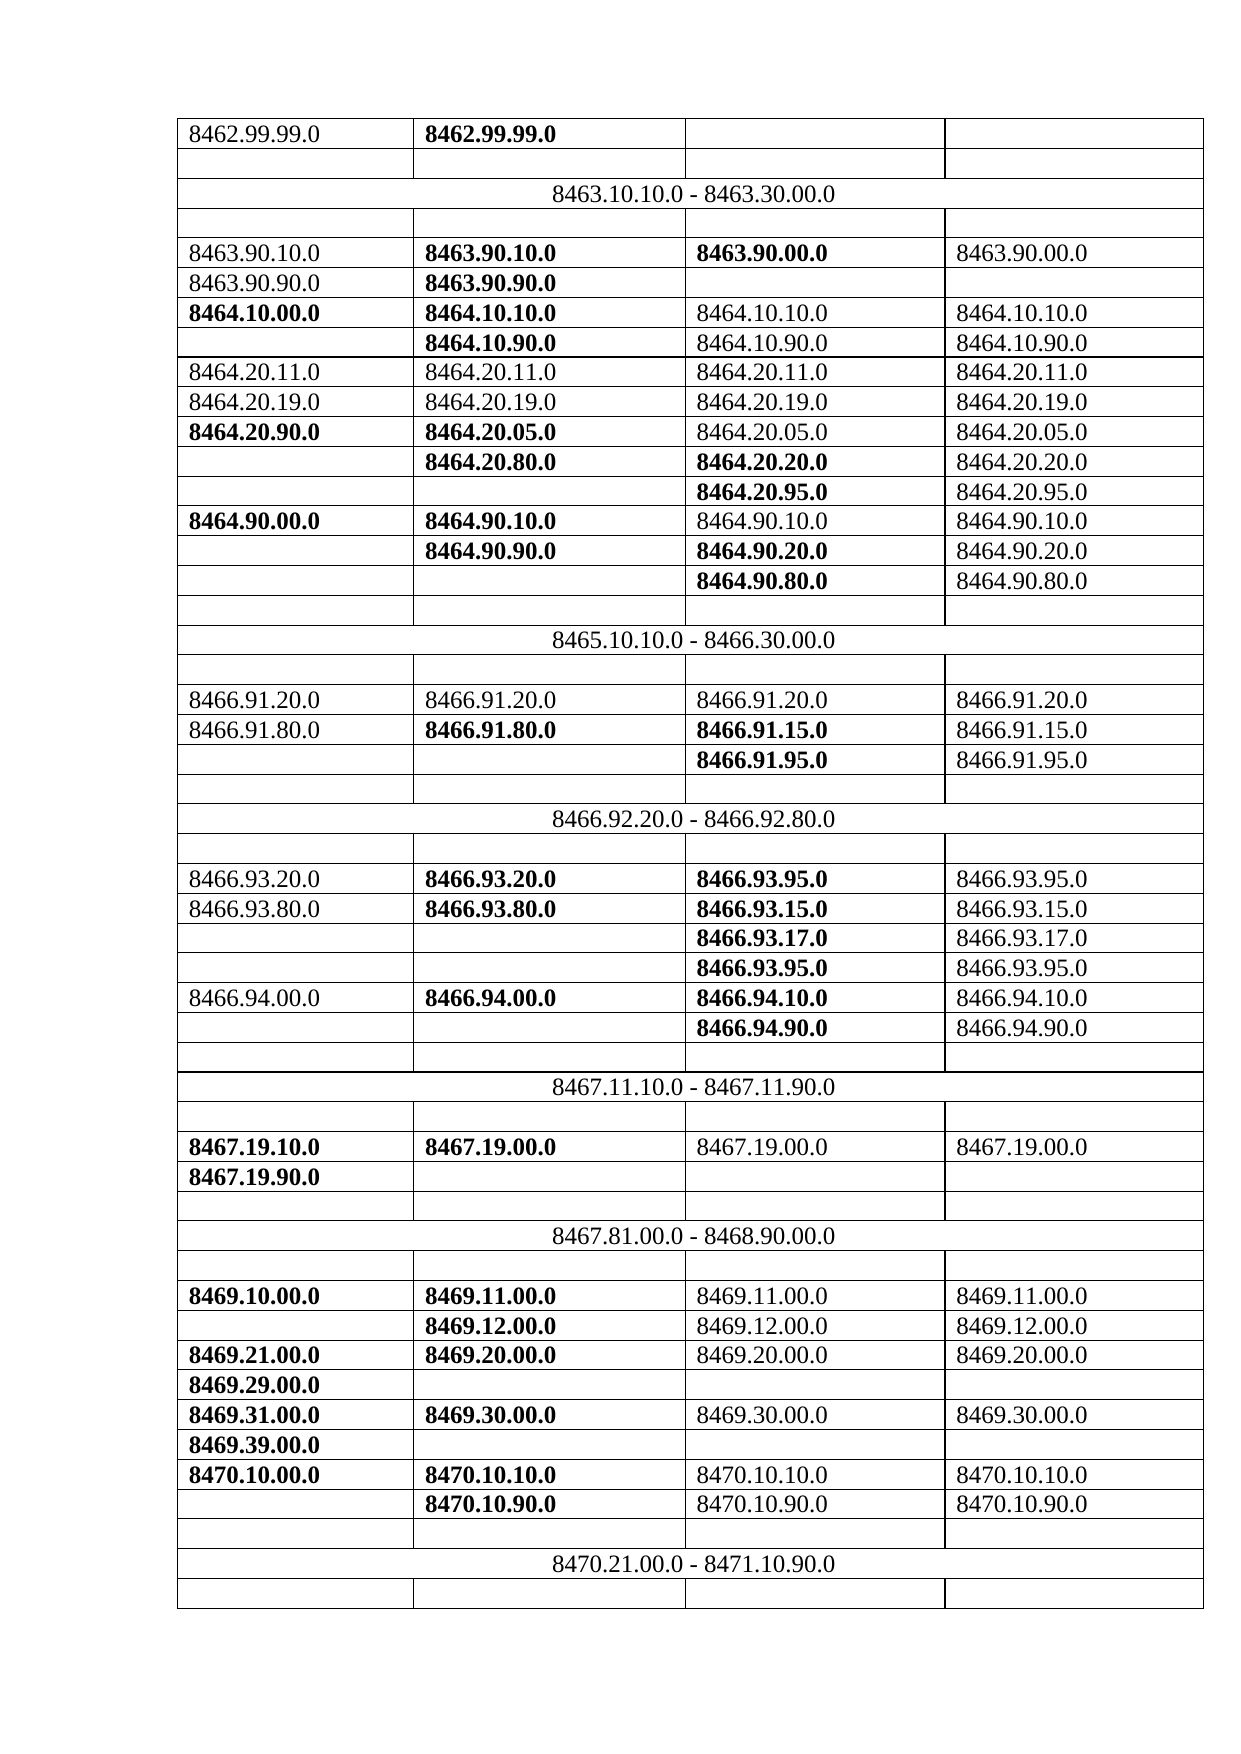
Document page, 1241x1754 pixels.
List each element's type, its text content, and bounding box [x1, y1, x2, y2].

table_cell [946, 596, 1203, 624]
table_cell [686, 1251, 944, 1280]
table_cell 8466.93.17.0 [946, 924, 1203, 952]
table_cell 8464.20.19.0 [178, 387, 413, 416]
table_cell 8463.10.10.0 - 8463.30.00.0 [178, 179, 1203, 207]
table_cell [686, 1519, 944, 1548]
table_cell 8469.10.00.0 [178, 1281, 413, 1310]
table_cell [414, 1013, 685, 1042]
table_cell 8466.94.00.0 [414, 983, 685, 1012]
table_cell [414, 655, 685, 684]
table_cell 8464.20.19.0 [946, 387, 1203, 416]
table_cell 8464.20.90.0 [178, 417, 413, 446]
table_cell [414, 775, 685, 803]
table_cell [414, 1162, 685, 1191]
table_cell [686, 1043, 944, 1071]
table_cell 8463.90.00.0 [946, 238, 1203, 267]
table_cell 8469.20.00.0 [686, 1341, 944, 1369]
table_cell 8466.94.00.0 [178, 983, 413, 1012]
table_cell 8464.20.05.0 [414, 417, 685, 446]
table_cell [178, 149, 413, 178]
table_cell 8470.10.10.0 [686, 1460, 944, 1488]
table_cell 8462.99.99.0 [414, 119, 685, 148]
table_cell 8470.21.00.0 - 8471.10.90.0 [178, 1549, 1203, 1578]
table_cell 8464.10.00.0 [178, 298, 413, 327]
table_cell 8466.93.20.0 [178, 864, 413, 893]
table_cell 8463.90.00.0 [686, 238, 944, 267]
table_cell [414, 477, 685, 505]
table_cell 8466.93.80.0 [414, 894, 685, 922]
table_cell 8467.19.00.0 [414, 1132, 685, 1161]
table_cell 8469.31.00.0 [178, 1400, 413, 1429]
table_cell 8466.91.80.0 [414, 715, 685, 744]
table_cell [686, 1579, 944, 1608]
table_cell 8469.12.00.0 [686, 1311, 944, 1339]
table_cell 8470.10.10.0 [414, 1460, 685, 1488]
table_cell 8464.10.90.0 [946, 328, 1203, 356]
table_cell [178, 1490, 413, 1518]
table_cell 8464.90.00.0 [178, 506, 413, 535]
table_cell 8465.10.10.0 - 8466.30.00.0 [178, 626, 1203, 654]
table_cell 8470.10.10.0 [946, 1460, 1203, 1488]
table_cell [414, 1192, 685, 1220]
table_cell [686, 149, 944, 178]
table_cell 8464.20.19.0 [686, 387, 944, 416]
table_cell 8463.90.90.0 [414, 268, 685, 297]
table_cell [686, 268, 944, 297]
table_cell 8464.20.95.0 [686, 477, 944, 505]
table_cell [414, 566, 685, 595]
table_cell [178, 447, 413, 476]
table_cell [946, 1430, 1203, 1459]
table_cell [946, 1102, 1203, 1131]
table_cell [946, 1579, 1203, 1608]
table_cell [414, 1043, 685, 1071]
table_cell [414, 1251, 685, 1280]
table_cell [178, 209, 413, 237]
table_cell 8470.10.90.0 [414, 1490, 685, 1518]
table_cell 8469.20.00.0 [414, 1341, 685, 1369]
table_cell 8464.90.20.0 [946, 536, 1203, 565]
table_cell 8464.10.10.0 [414, 298, 685, 327]
table_cell 8470.10.90.0 [946, 1490, 1203, 1518]
table_cell [686, 775, 944, 803]
table_cell 8466.91.95.0 [946, 745, 1203, 773]
table_cell 8463.90.90.0 [178, 268, 413, 297]
table_cell [946, 119, 1203, 148]
table_cell [178, 1519, 413, 1548]
table_cell [946, 775, 1203, 803]
table_cell 8466.93.15.0 [946, 894, 1203, 922]
table_cell 8469.12.00.0 [946, 1311, 1203, 1339]
table_cell [946, 1043, 1203, 1071]
table_cell 8469.11.00.0 [414, 1281, 685, 1310]
table_cell 8466.94.90.0 [946, 1013, 1203, 1042]
table_cell 8464.20.11.0 [414, 358, 685, 386]
table_cell [178, 477, 413, 505]
table_cell [414, 1579, 685, 1608]
table_cell [414, 953, 685, 982]
table_cell 8467.11.10.0 - 8467.11.90.0 [178, 1073, 1203, 1101]
table_cell [686, 834, 944, 863]
table_cell 8464.20.05.0 [946, 417, 1203, 446]
table_cell [178, 566, 413, 595]
table_cell 8467.19.10.0 [178, 1132, 413, 1161]
table_cell [946, 1192, 1203, 1220]
table_cell 8466.93.80.0 [178, 894, 413, 922]
table_cell [178, 1102, 413, 1131]
table_cell [686, 1102, 944, 1131]
table_cell [686, 1162, 944, 1191]
table_cell [946, 149, 1203, 178]
table_cell 8466.93.17.0 [686, 924, 944, 952]
table_cell [946, 1162, 1203, 1191]
table_cell 8464.10.10.0 [946, 298, 1203, 327]
table_cell [414, 596, 685, 624]
table_cell 8469.30.00.0 [686, 1400, 944, 1429]
table_cell 8464.90.20.0 [686, 536, 944, 565]
table_cell 8466.93.95.0 [686, 953, 944, 982]
table_cell 8466.93.95.0 [686, 864, 944, 893]
table_cell 8464.20.11.0 [686, 358, 944, 386]
table_cell [414, 1519, 685, 1548]
table_cell [414, 1430, 685, 1459]
table_cell 8466.92.20.0 - 8466.92.80.0 [178, 804, 1203, 833]
table_cell [178, 775, 413, 803]
table_cell 8466.94.10.0 [946, 983, 1203, 1012]
table_cell [178, 1043, 413, 1071]
table_cell [178, 596, 413, 624]
table_cell [178, 834, 413, 863]
table_cell [946, 1251, 1203, 1280]
table_cell [946, 655, 1203, 684]
table_cell 8469.11.00.0 [686, 1281, 944, 1310]
table_cell [178, 1579, 413, 1608]
table_cell 8464.90.90.0 [414, 536, 685, 565]
table_cell [414, 924, 685, 952]
table_cell 8466.91.20.0 [686, 685, 944, 714]
table_cell [686, 655, 944, 684]
table_cell 8463.90.10.0 [414, 238, 685, 267]
table_cell 8464.20.05.0 [686, 417, 944, 446]
table_cell 8469.30.00.0 [946, 1400, 1203, 1429]
table_cell 8469.20.00.0 [946, 1341, 1203, 1369]
table_cell 8466.93.95.0 [946, 864, 1203, 893]
table_cell [414, 1370, 685, 1399]
table_cell [946, 1519, 1203, 1548]
table_cell 8467.19.00.0 [686, 1132, 944, 1161]
table_cell 8467.19.90.0 [178, 1162, 413, 1191]
table_cell [946, 209, 1203, 237]
table_cell 8466.91.15.0 [946, 715, 1203, 744]
table_cell 8466.93.15.0 [686, 894, 944, 922]
table_cell 8464.90.10.0 [946, 506, 1203, 535]
table_cell [414, 1102, 685, 1131]
table_cell 8469.11.00.0 [946, 1281, 1203, 1310]
table_cell [686, 209, 944, 237]
table_cell [414, 149, 685, 178]
table_cell 8464.90.80.0 [686, 566, 944, 595]
table_cell 8470.10.00.0 [178, 1460, 413, 1488]
table_cell 8464.20.95.0 [946, 477, 1203, 505]
table_cell 8470.10.90.0 [686, 1490, 944, 1518]
table_cell 8469.39.00.0 [178, 1430, 413, 1459]
table_cell 8469.30.00.0 [414, 1400, 685, 1429]
table_cell 8464.20.20.0 [946, 447, 1203, 476]
table_cell 8464.20.11.0 [946, 358, 1203, 386]
table_cell 8464.90.10.0 [686, 506, 944, 535]
table_cell [178, 655, 413, 684]
table_cell 8466.91.15.0 [686, 715, 944, 744]
table_cell 8464.10.90.0 [686, 328, 944, 356]
table_cell [178, 1311, 413, 1339]
table_cell 8466.91.20.0 [414, 685, 685, 714]
table_cell [686, 1370, 944, 1399]
table_cell 8466.91.20.0 [178, 685, 413, 714]
table_cell 8466.93.95.0 [946, 953, 1203, 982]
table_cell 8463.90.10.0 [178, 238, 413, 267]
table_cell 8464.10.10.0 [686, 298, 944, 327]
table_cell [414, 745, 685, 773]
table_cell 8466.91.20.0 [946, 685, 1203, 714]
table_cell 8469.29.00.0 [178, 1370, 413, 1399]
table_cell [946, 834, 1203, 863]
table_cell [686, 119, 944, 148]
table_cell [178, 1192, 413, 1220]
table_cell 8462.99.99.0 [178, 119, 413, 148]
table_cell 8467.19.00.0 [946, 1132, 1203, 1161]
table_cell [946, 1370, 1203, 1399]
table_cell [178, 328, 413, 356]
table_cell 8464.90.80.0 [946, 566, 1203, 595]
table_cell 8466.93.20.0 [414, 864, 685, 893]
table_cell 8464.20.80.0 [414, 447, 685, 476]
table_cell [414, 834, 685, 863]
table_cell [178, 924, 413, 952]
table_cell 8464.20.20.0 [686, 447, 944, 476]
table_cell [686, 1430, 944, 1459]
table_cell 8469.21.00.0 [178, 1341, 413, 1369]
table_cell 8466.94.10.0 [686, 983, 944, 1012]
table_cell [686, 596, 944, 624]
table_cell [686, 1192, 944, 1220]
table_cell 8466.94.90.0 [686, 1013, 944, 1042]
table_cell 8467.81.00.0 - 8468.90.00.0 [178, 1221, 1203, 1250]
table_cell [414, 209, 685, 237]
table_cell 8464.90.10.0 [414, 506, 685, 535]
table_cell [178, 1251, 413, 1280]
table_cell [946, 268, 1203, 297]
table_cell 8464.20.19.0 [414, 387, 685, 416]
table_cell [178, 536, 413, 565]
table_cell 8466.91.95.0 [686, 745, 944, 773]
table_cell 8464.20.11.0 [178, 358, 413, 386]
table_cell [178, 745, 413, 773]
table_cell [178, 1013, 413, 1042]
table_cell 8469.12.00.0 [414, 1311, 685, 1339]
table_cell 8464.10.90.0 [414, 328, 685, 356]
table_cell [178, 953, 413, 982]
table_cell 8466.91.80.0 [178, 715, 413, 744]
